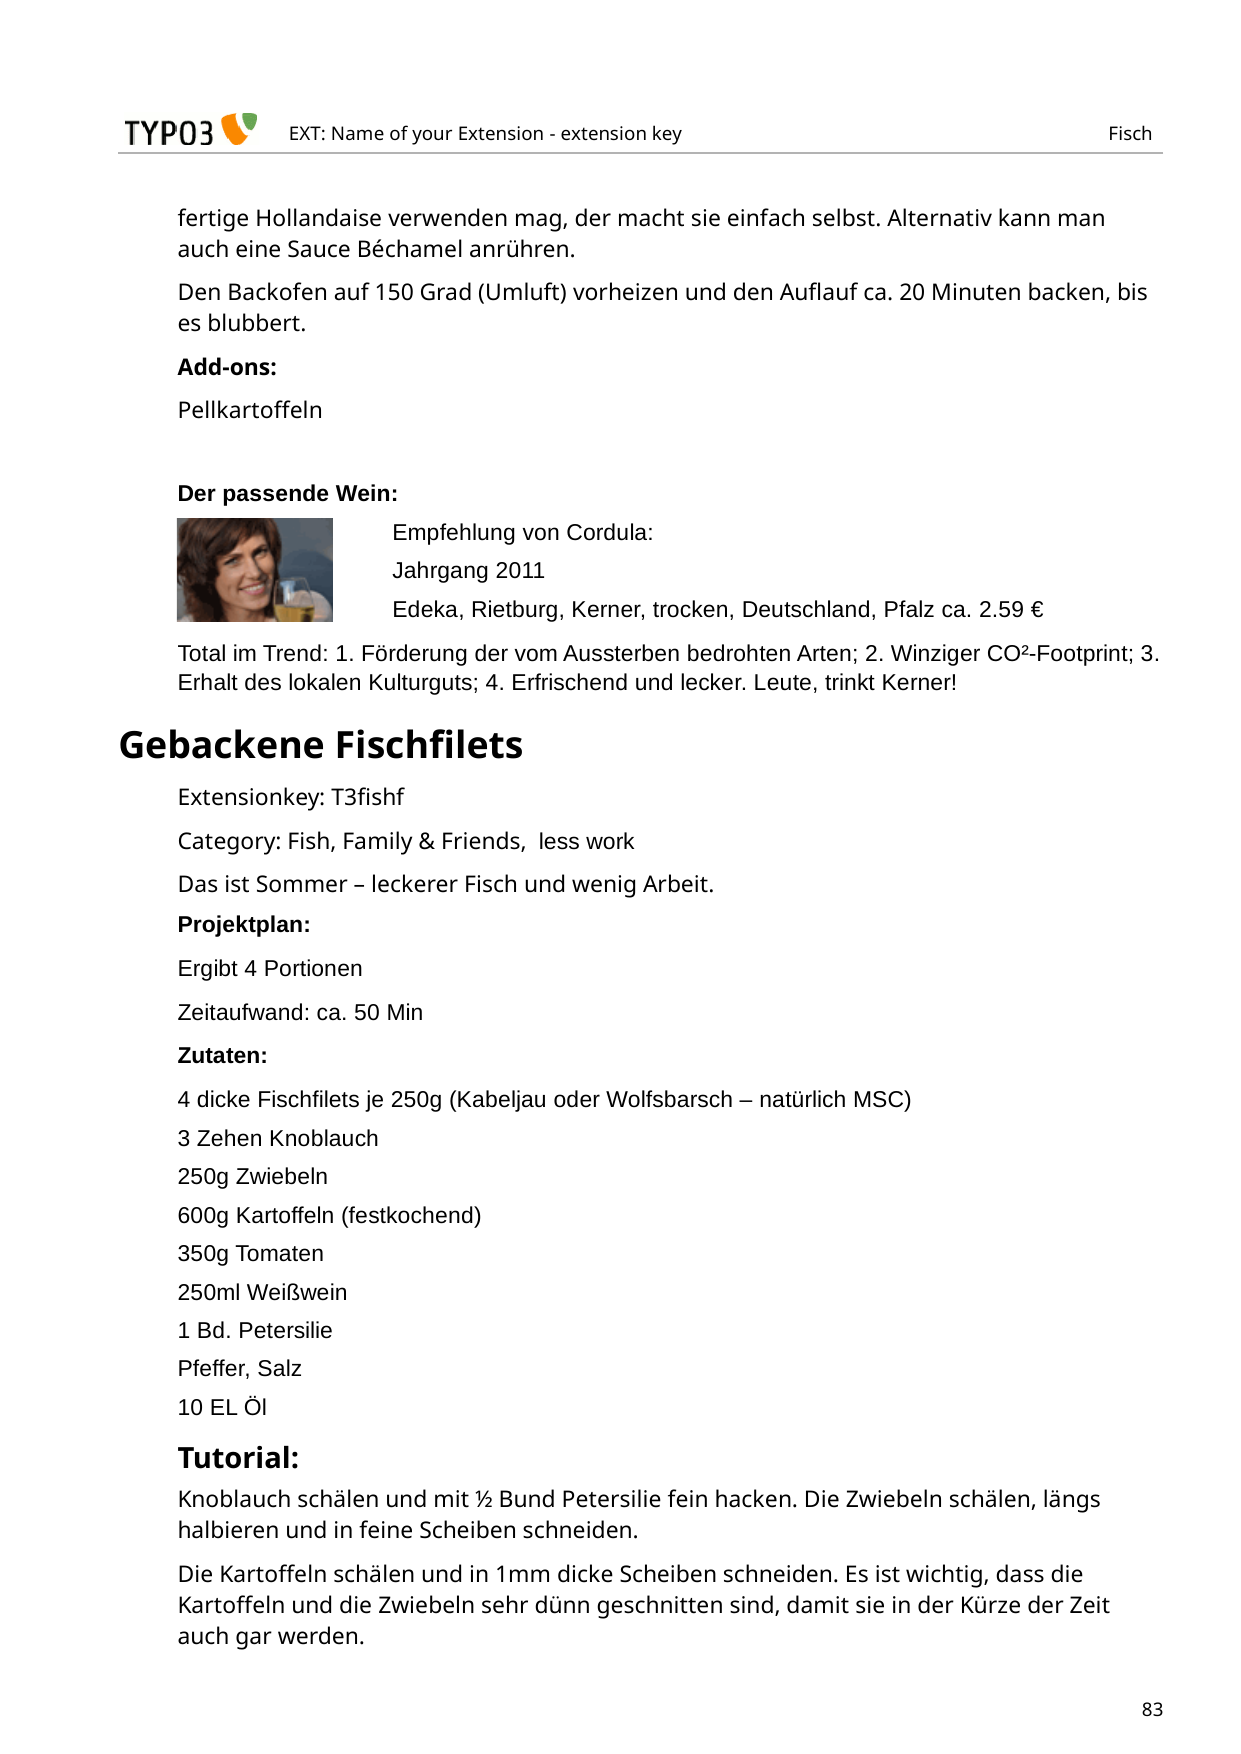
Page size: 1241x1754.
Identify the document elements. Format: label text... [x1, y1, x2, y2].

text 3 Zehen Knoblauch [177, 1125, 1163, 1151]
text Category: Fish, Family & Friends, less work [177, 825, 1163, 856]
text Pellkartoffeln [177, 394, 1163, 425]
text 350g Tomaten [177, 1240, 1163, 1266]
text Knoblauch schälen und mit ½ Bund Petersilie fein hacken. Die Zwiebeln schälen, längs halbieren und in feine Scheiben schneiden. [177, 1483, 1163, 1545]
text Ergibt 4 Portionen [177, 955, 1163, 981]
text Zeitaufwand: ca. 50 Min [177, 999, 1163, 1025]
text Das ist Sommer – leckerer Fisch und wenig Arbeit. [177, 868, 1163, 899]
picture [176, 518, 333, 622]
text Die Kartoffeln schälen und in 1mm dicke Scheiben schneiden. Es ist wichtig, dass die Kartoffeln und die Zwiebeln sehr dünn geschnitten sind, damit sie in der Kürze der Zeit auch gar werden. [177, 1558, 1163, 1651]
text Add-ons: [177, 351, 1163, 382]
text Der passende Wein: [177, 481, 1163, 507]
text 250ml Weißwein [177, 1279, 1163, 1305]
text Total im Trend: 1. Förderung der vom Aussterben bedrohten Arten; 2. Winziger CO²-Footprint; 3. Erhalt des lokalen Kulturguts; 4. Erfrischend und lecker. Leute, trinkt Kerner! [177, 640, 1163, 695]
subtitle Tutorial: [177, 1438, 1163, 1477]
text 4 dicke Fischfilets je 250g (Kabeljau oder Wolfsbarsch – natürlich MSC) [177, 1087, 1163, 1113]
text Pfeffer, Salz [177, 1356, 1163, 1382]
text Zutaten: [177, 1043, 1163, 1069]
text 1 Bd. Petersilie [177, 1317, 1163, 1343]
text Den Backofen auf 150 Grad (Umluft) vorheizen und den Auflauf ca. 20 Minuten backen, bis es blubbert. [177, 276, 1163, 338]
text 10 EL Öl [177, 1394, 1163, 1420]
text Jahrgang 2011 [333, 558, 1163, 584]
text 600g Kartoffeln (festkochend) [177, 1202, 1163, 1228]
text Projektplan: [177, 912, 1163, 938]
text Edeka, Rietburg, Kerner, trocken, Deutschland, Pfalz ca. 2.59 € [333, 596, 1163, 622]
text fertige Hollandaise verwenden mag, der macht sie einfach selbst. Alternativ kann man auch eine Sauce Béchamel anrühren. [177, 202, 1163, 264]
subtitle Gebackene Fischfilets [118, 718, 1163, 769]
text 250g Zwiebeln [177, 1163, 1163, 1189]
picture [124, 112, 260, 145]
text Empfehlung von Cordula: [333, 519, 1163, 545]
text Extensionkey: T3fishf [177, 781, 1163, 812]
